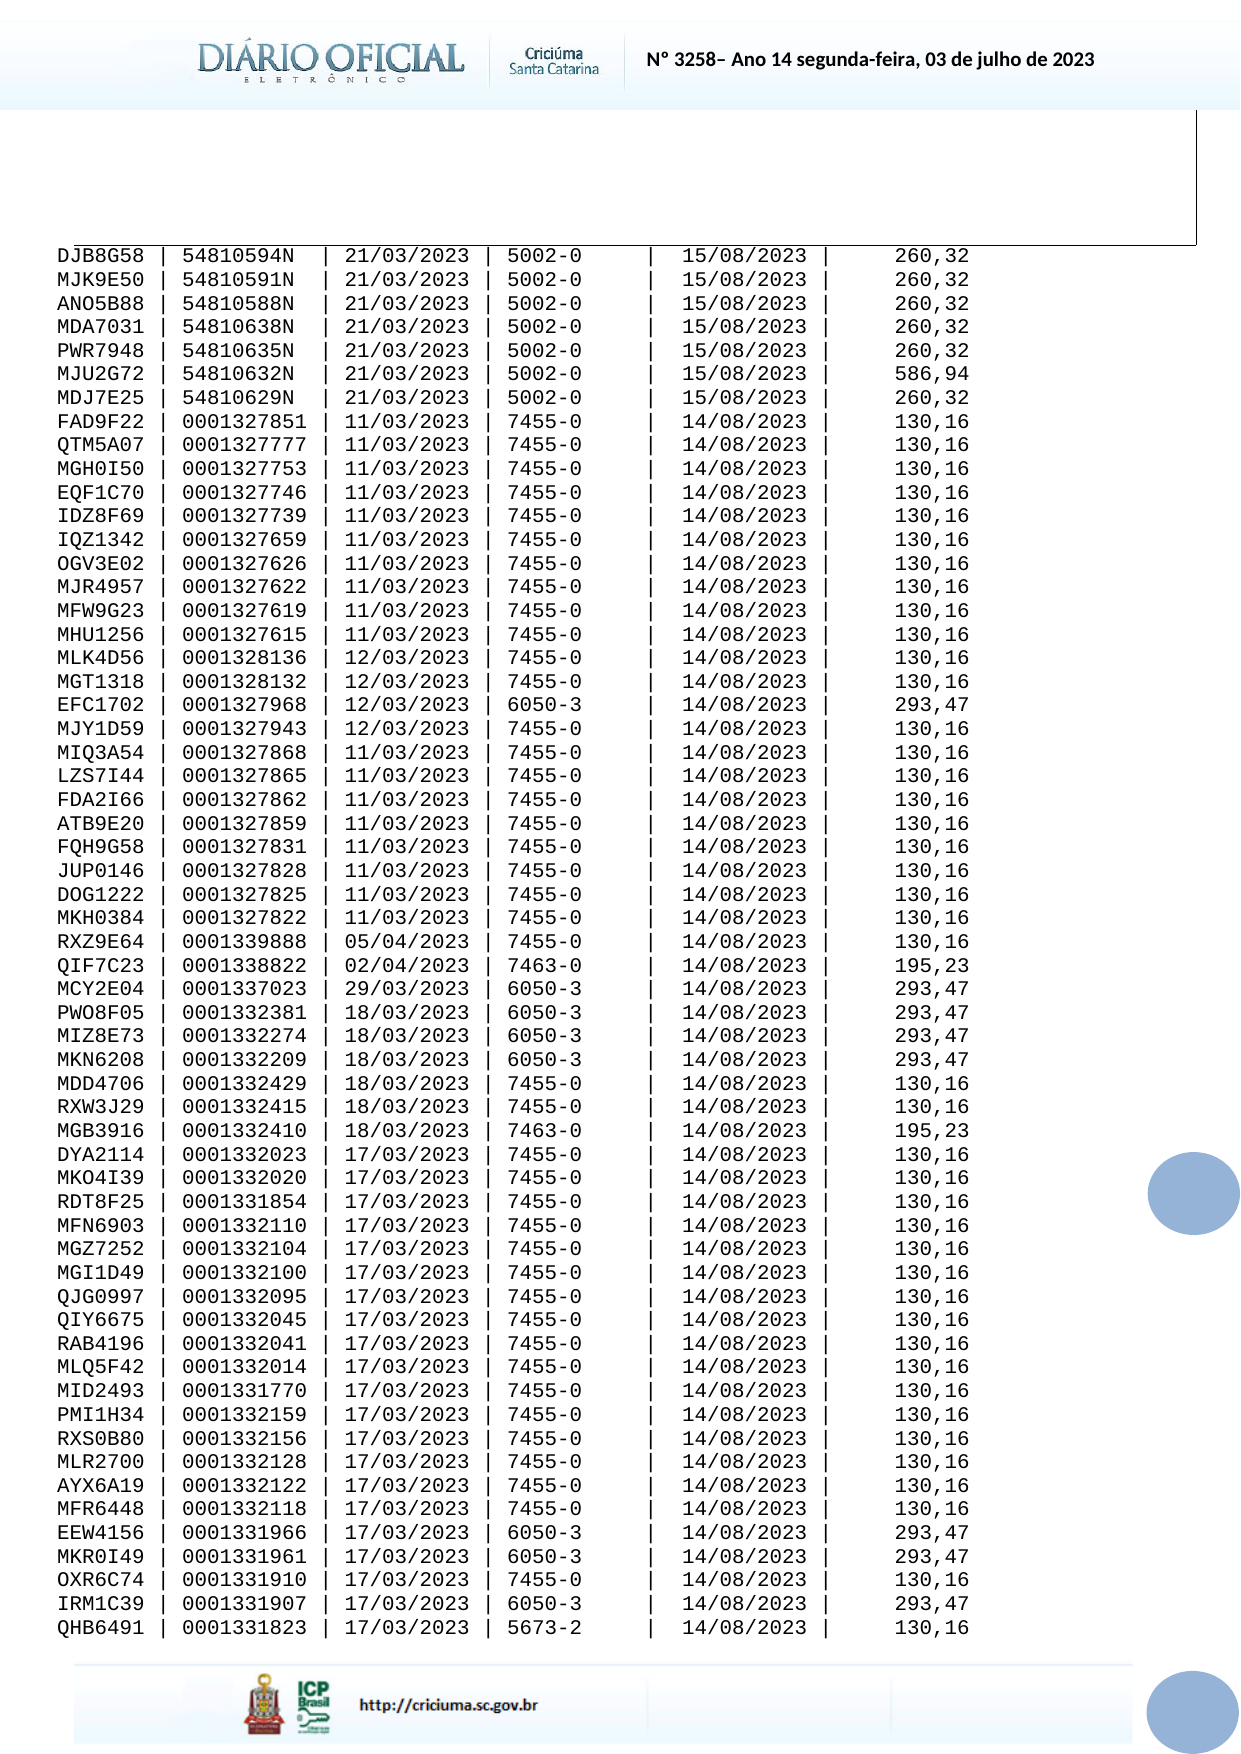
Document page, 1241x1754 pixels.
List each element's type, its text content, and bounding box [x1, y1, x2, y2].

text DOG1222 | 0001327825 | 11/03/2023 | 7455-0 | 14/08/2023 | 130,16 [44, 884, 1196, 907]
text MCY2E04 | 0001337023 | 29/03/2023 | 6050-3 | 14/08/2023 | 293,47 [44, 978, 1196, 1002]
text QIY6675 | 0001332045 | 17/03/2023 | 7455-0 | 14/08/2023 | 130,16 [44, 1309, 1196, 1333]
text MKO4I39 | 0001332020 | 17/03/2023 | 7455-0 | 14/08/2023 | 130,16 [44, 1167, 1157, 1191]
text JUP0146 | 0001327828 | 11/03/2023 | 7455-0 | 14/08/2023 | 130,16 [44, 860, 1196, 884]
text MFW9G23 | 0001327619 | 11/03/2023 | 7455-0 | 14/08/2023 | 130,16 [44, 600, 1196, 623]
text OXR6C74 | 0001331910 | 17/03/2023 | 7455-0 | 14/08/2023 | 130,16 [44, 1569, 1196, 1593]
text ATB9E20 | 0001327859 | 11/03/2023 | 7455-0 | 14/08/2023 | 130,16 [44, 813, 1196, 836]
text RXS0B80 | 0001332156 | 17/03/2023 | 7455-0 | 14/08/2023 | 130,16 [44, 1427, 1196, 1451]
text MJY1D59 | 0001327943 | 12/03/2023 | 7455-0 | 14/08/2023 | 130,16 [44, 718, 1196, 742]
text EFC1702 | 0001327968 | 12/03/2023 | 6050-3 | 14/08/2023 | 293,47 [44, 694, 1196, 718]
text QIF7C23 | 0001338822 | 02/04/2023 | 7463-0 | 14/08/2023 | 195,23 [44, 954, 1196, 978]
text DJB8G58 | 54810594N | 21/03/2023 | 5002-0 | 15/08/2023 | 260,32 [44, 245, 1196, 269]
text ANO5B88 | 54810588N | 21/03/2023 | 5002-0 | 15/08/2023 | 260,32 [44, 292, 1196, 316]
text OGV3E02 | 0001327626 | 11/03/2023 | 7455-0 | 14/08/2023 | 130,16 [44, 553, 1196, 576]
text QJG0997 | 0001332095 | 17/03/2023 | 7455-0 | 14/08/2023 | 130,16 [44, 1286, 1196, 1309]
text MIQ3A54 | 0001327868 | 11/03/2023 | 7455-0 | 14/08/2023 | 130,16 [44, 742, 1196, 765]
text PMI1H34 | 0001332159 | 17/03/2023 | 7455-0 | 14/08/2023 | 130,16 [44, 1404, 1196, 1427]
text QHB6491 | 0001331823 | 17/03/2023 | 5673-2 | 14/08/2023 | 130,16 [44, 1617, 1196, 1640]
text IRM1C39 | 0001331907 | 17/03/2023 | 6050-3 | 14/08/2023 | 293,47 [44, 1593, 1196, 1617]
text MDD4706 | 0001332429 | 18/03/2023 | 7455-0 | 14/08/2023 | 130,16 [44, 1073, 1196, 1096]
text RAB4196 | 0001332041 | 17/03/2023 | 7455-0 | 14/08/2023 | 130,16 [44, 1333, 1196, 1357]
text LZS7I44 | 0001327865 | 11/03/2023 | 7455-0 | 14/08/2023 | 130,16 [44, 765, 1196, 789]
text FAD9F22 | 0001327851 | 11/03/2023 | 7455-0 | 14/08/2023 | 130,16 [44, 411, 1196, 434]
text MID2493 | 0001331770 | 17/03/2023 | 7455-0 | 14/08/2023 | 130,16 [44, 1380, 1196, 1404]
text MKR0I49 | 0001331961 | 17/03/2023 | 6050-3 | 14/08/2023 | 293,47 [44, 1546, 1196, 1569]
text MJU2G72 | 54810632N | 21/03/2023 | 5002-0 | 15/08/2023 | 586,94 [44, 363, 1196, 387]
text MGT1318 | 0001328132 | 12/03/2023 | 7455-0 | 14/08/2023 | 130,16 [44, 671, 1196, 694]
text MGB3916 | 0001332410 | 18/03/2023 | 7463-0 | 14/08/2023 | 195,23 [44, 1120, 1196, 1144]
text RXZ9E64 | 0001339888 | 05/04/2023 | 7455-0 | 14/08/2023 | 130,16 [44, 931, 1196, 954]
text MIZ8E73 | 0001332274 | 18/03/2023 | 6050-3 | 14/08/2023 | 293,47 [44, 1026, 1196, 1049]
text FDA2I66 | 0001327862 | 11/03/2023 | 7455-0 | 14/08/2023 | 130,16 [44, 789, 1196, 813]
text MLK4D56 | 0001328136 | 12/03/2023 | 7455-0 | 14/08/2023 | 130,16 [44, 647, 1196, 671]
text DYA2114 | 0001332023 | 17/03/2023 | 7455-0 | 14/08/2023 | 130,16 [44, 1144, 1196, 1167]
text MGI1D49 | 0001332100 | 17/03/2023 | 7455-0 | 14/08/2023 | 130,16 [44, 1262, 1196, 1286]
text MJR4957 | 0001327622 | 11/03/2023 | 7455-0 | 14/08/2023 | 130,16 [44, 576, 1196, 600]
text QTM5A07 | 0001327777 | 11/03/2023 | 7455-0 | 14/08/2023 | 130,16 [44, 434, 1196, 458]
text MKN6208 | 0001332209 | 18/03/2023 | 6050-3 | 14/08/2023 | 293,47 [44, 1049, 1196, 1073]
text MFR6448 | 0001332118 | 17/03/2023 | 7455-0 | 14/08/2023 | 130,16 [44, 1498, 1196, 1522]
text EQF1C70 | 0001327746 | 11/03/2023 | 7455-0 | 14/08/2023 | 130,16 [44, 482, 1196, 505]
text MFN6903 | 0001332110 | 17/03/2023 | 7455-0 | 14/08/2023 | 130,16 [44, 1215, 1196, 1238]
text IQZ1342 | 0001327659 | 11/03/2023 | 7455-0 | 14/08/2023 | 130,16 [44, 529, 1196, 553]
text IDZ8F69 | 0001327739 | 11/03/2023 | 7455-0 | 14/08/2023 | 130,16 [44, 505, 1196, 529]
text AYX6A19 | 0001332122 | 17/03/2023 | 7455-0 | 14/08/2023 | 130,16 [44, 1475, 1196, 1498]
text MGZ7252 | 0001332104 | 17/03/2023 | 7455-0 | 14/08/2023 | 130,16 [44, 1238, 1196, 1262]
text MHU1256 | 0001327615 | 11/03/2023 | 7455-0 | 14/08/2023 | 130,16 [44, 623, 1196, 647]
text MKH0384 | 0001327822 | 11/03/2023 | 7455-0 | 14/08/2023 | 130,16 [44, 907, 1196, 931]
text MDA7031 | 54810638N | 21/03/2023 | 5002-0 | 15/08/2023 | 260,32 [44, 316, 1196, 340]
text MLQ5F42 | 0001332014 | 17/03/2023 | 7455-0 | 14/08/2023 | 130,16 [44, 1357, 1196, 1380]
text PWR7948 | 54810635N | 21/03/2023 | 5002-0 | 15/08/2023 | 260,32 [44, 340, 1196, 363]
text RXW3J29 | 0001332415 | 18/03/2023 | 7455-0 | 14/08/2023 | 130,16 [44, 1096, 1196, 1120]
text RDT8F25 | 0001331854 | 17/03/2023 | 7455-0 | 14/08/2023 | 130,16 [44, 1191, 1153, 1215]
text MGH0I50 | 0001327753 | 11/03/2023 | 7455-0 | 14/08/2023 | 130,16 [44, 458, 1196, 482]
text EEW4156 | 0001331966 | 17/03/2023 | 6050-3 | 14/08/2023 | 293,47 [44, 1522, 1196, 1546]
text MJK9E50 | 54810591N | 21/03/2023 | 5002-0 | 15/08/2023 | 260,32 [44, 269, 1196, 292]
text MDJ7E25 | 54810629N | 21/03/2023 | 5002-0 | 15/08/2023 | 260,32 [44, 387, 1196, 411]
text PWO8F05 | 0001332381 | 18/03/2023 | 6050-3 | 14/08/2023 | 293,47 [44, 1002, 1196, 1026]
text FQH9G58 | 0001327831 | 11/03/2023 | 7455-0 | 14/08/2023 | 130,16 [44, 836, 1196, 860]
text MLR2700 | 0001332128 | 17/03/2023 | 7455-0 | 14/08/2023 | 130,16 [44, 1451, 1196, 1475]
